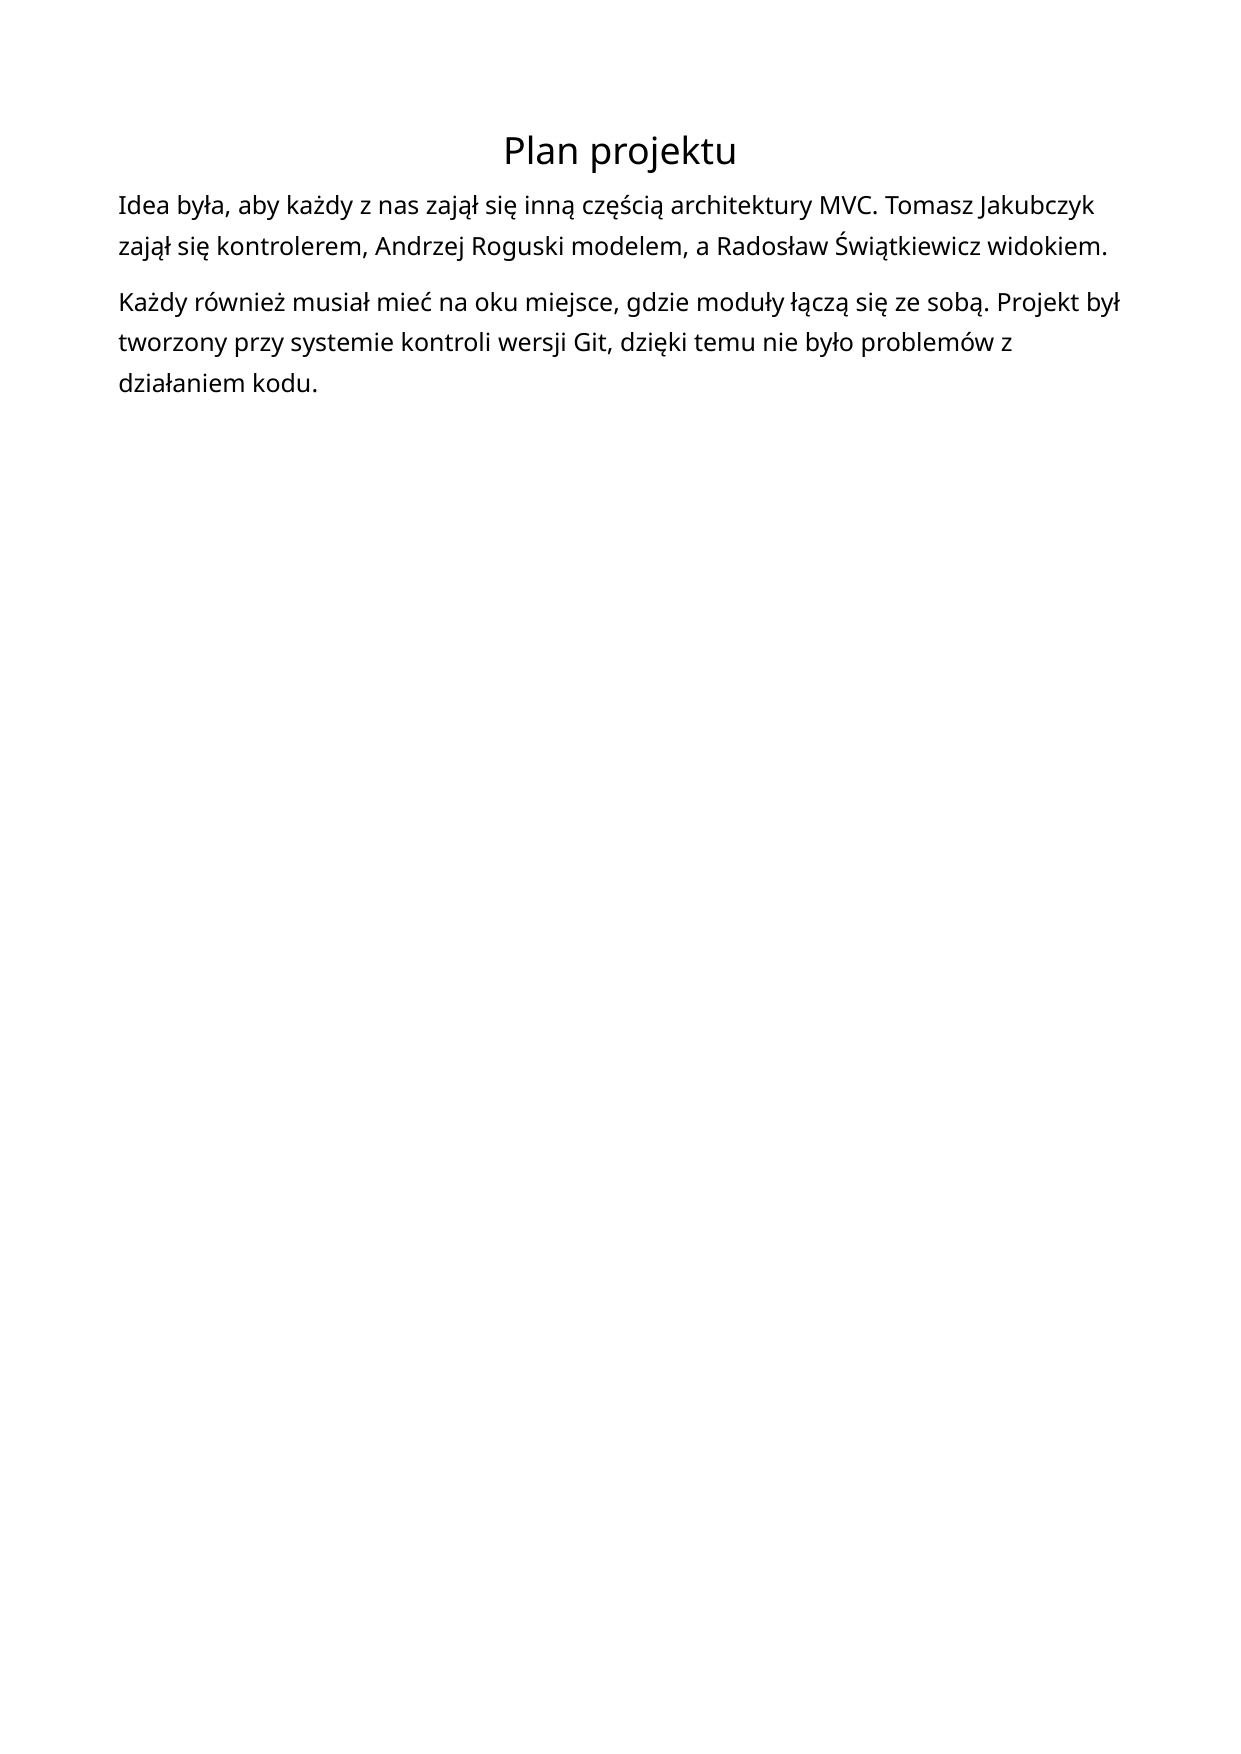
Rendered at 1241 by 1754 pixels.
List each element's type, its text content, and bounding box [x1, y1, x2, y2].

text Idea była, aby każdy z nas zajął się inną częścią architektury MVC. Tomasz Jakubczyk zajął się kontrolerem, Andrzej Roguski modelem, a Radosław Świątkiewicz widokiem. [118, 188, 1122, 263]
subtitle Plan projektu [118, 124, 1122, 175]
text Każdy również musiał mieć na oku miejsce, gdzie moduły łączą się ze sobą. Projekt był tworzony przy systemie kontroli wersji Git, dzięki temu nie było problemów z działaniem kodu. [118, 284, 1122, 400]
